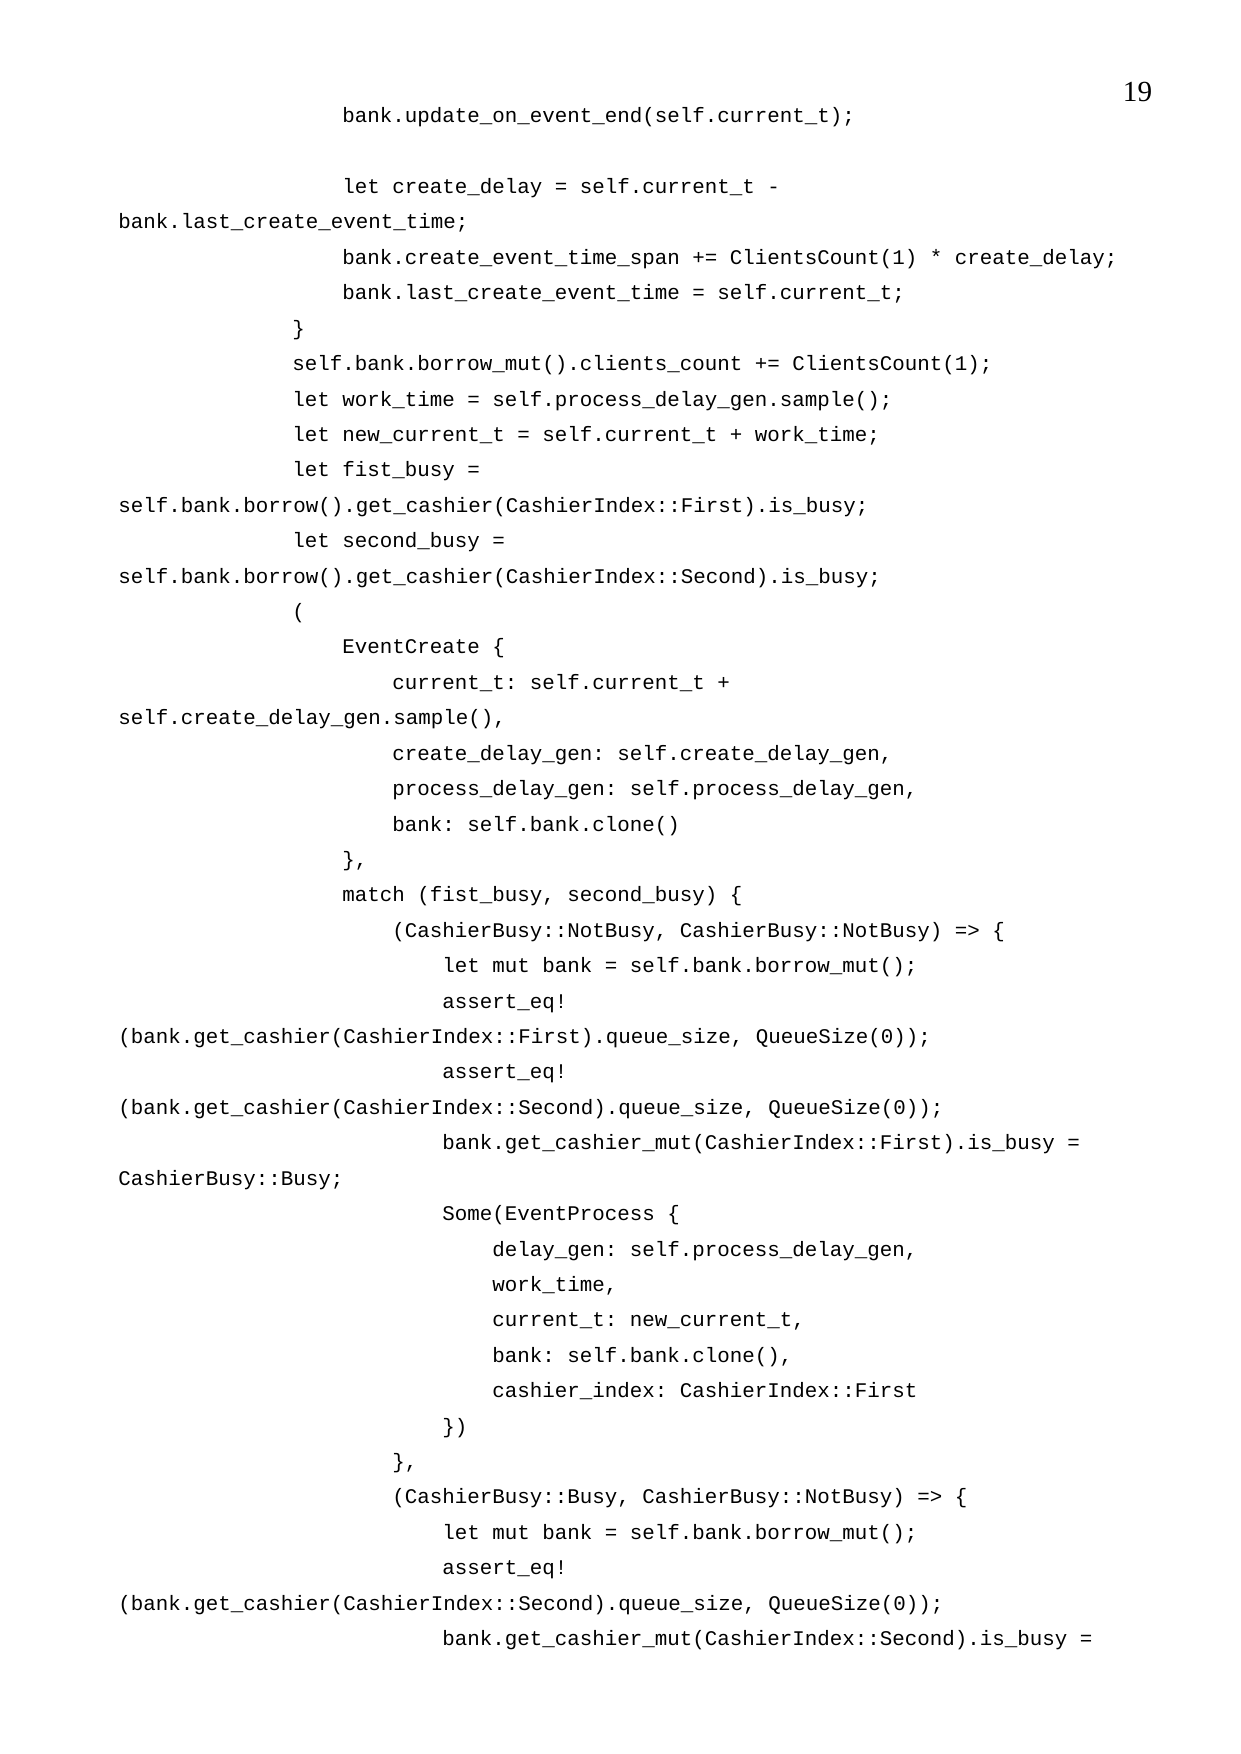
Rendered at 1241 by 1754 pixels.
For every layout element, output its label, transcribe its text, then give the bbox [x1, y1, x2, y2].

text bank.get_cashier_mut(CashierIndex::Second).is_busy = [118, 1628, 1122, 1652]
text assert_eq!(bank.get_cashier(CashierIndex::Second).queue_size, QueueSize(0)); [118, 1061, 1122, 1121]
text bank.update_on_event_end(self.current_t); [118, 105, 1122, 129]
text }, [118, 1451, 1122, 1475]
text let new_current_t = self.current_t + work_time; [118, 424, 1122, 448]
text }, [118, 849, 1122, 873]
text self.bank.borrow_mut().clients_count += ClientsCount(1); [118, 353, 1122, 377]
text let create_delay = self.current_t - bank.last_create_event_time; [118, 176, 1122, 235]
text process_delay_gen: self.process_delay_gen, [118, 778, 1122, 802]
text }) [118, 1416, 1122, 1439]
text cashier_index: CashierIndex::First [118, 1380, 1122, 1404]
text } [118, 318, 1122, 341]
text assert_eq!(bank.get_cashier(CashierIndex::Second).queue_size, QueueSize(0)); [118, 1557, 1122, 1616]
text create_delay_gen: self.create_delay_gen, [118, 743, 1122, 766]
text (CashierBusy::NotBusy, CashierBusy::NotBusy) => { [118, 920, 1122, 943]
text let fist_busy = self.bank.borrow().get_cashier(CashierIndex::First).is_busy; [118, 459, 1122, 518]
text Some(EventProcess { [118, 1203, 1122, 1227]
text let mut bank = self.bank.borrow_mut(); [118, 955, 1122, 979]
text ( [118, 601, 1122, 625]
text bank.get_cashier_mut(CashierIndex::First).is_busy = CashierBusy::Busy; [118, 1132, 1122, 1191]
text delay_gen: self.process_delay_gen, [118, 1238, 1122, 1262]
text bank: self.bank.clone() [118, 813, 1122, 837]
text work_time, [118, 1274, 1122, 1298]
text (CashierBusy::Busy, CashierBusy::NotBusy) => { [118, 1486, 1122, 1510]
text current_t: self.current_t + self.create_delay_gen.sample(), [118, 672, 1122, 731]
text bank.create_event_time_span += ClientsCount(1) * create_delay; [118, 247, 1122, 271]
text let mut bank = self.bank.borrow_mut(); [118, 1522, 1122, 1546]
text match (fist_busy, second_busy) { [118, 884, 1122, 908]
text current_t: new_current_t, [118, 1309, 1122, 1333]
text let work_time = self.process_delay_gen.sample(); [118, 388, 1122, 412]
text let second_busy = self.bank.borrow().get_cashier(CashierIndex::Second).is_busy; [118, 530, 1122, 589]
text EventCreate { [118, 636, 1122, 660]
text bank: self.bank.clone(), [118, 1345, 1122, 1368]
text bank.last_create_event_time = self.current_t; [118, 282, 1122, 306]
text assert_eq!(bank.get_cashier(CashierIndex::First).queue_size, QueueSize(0)); [118, 991, 1122, 1050]
